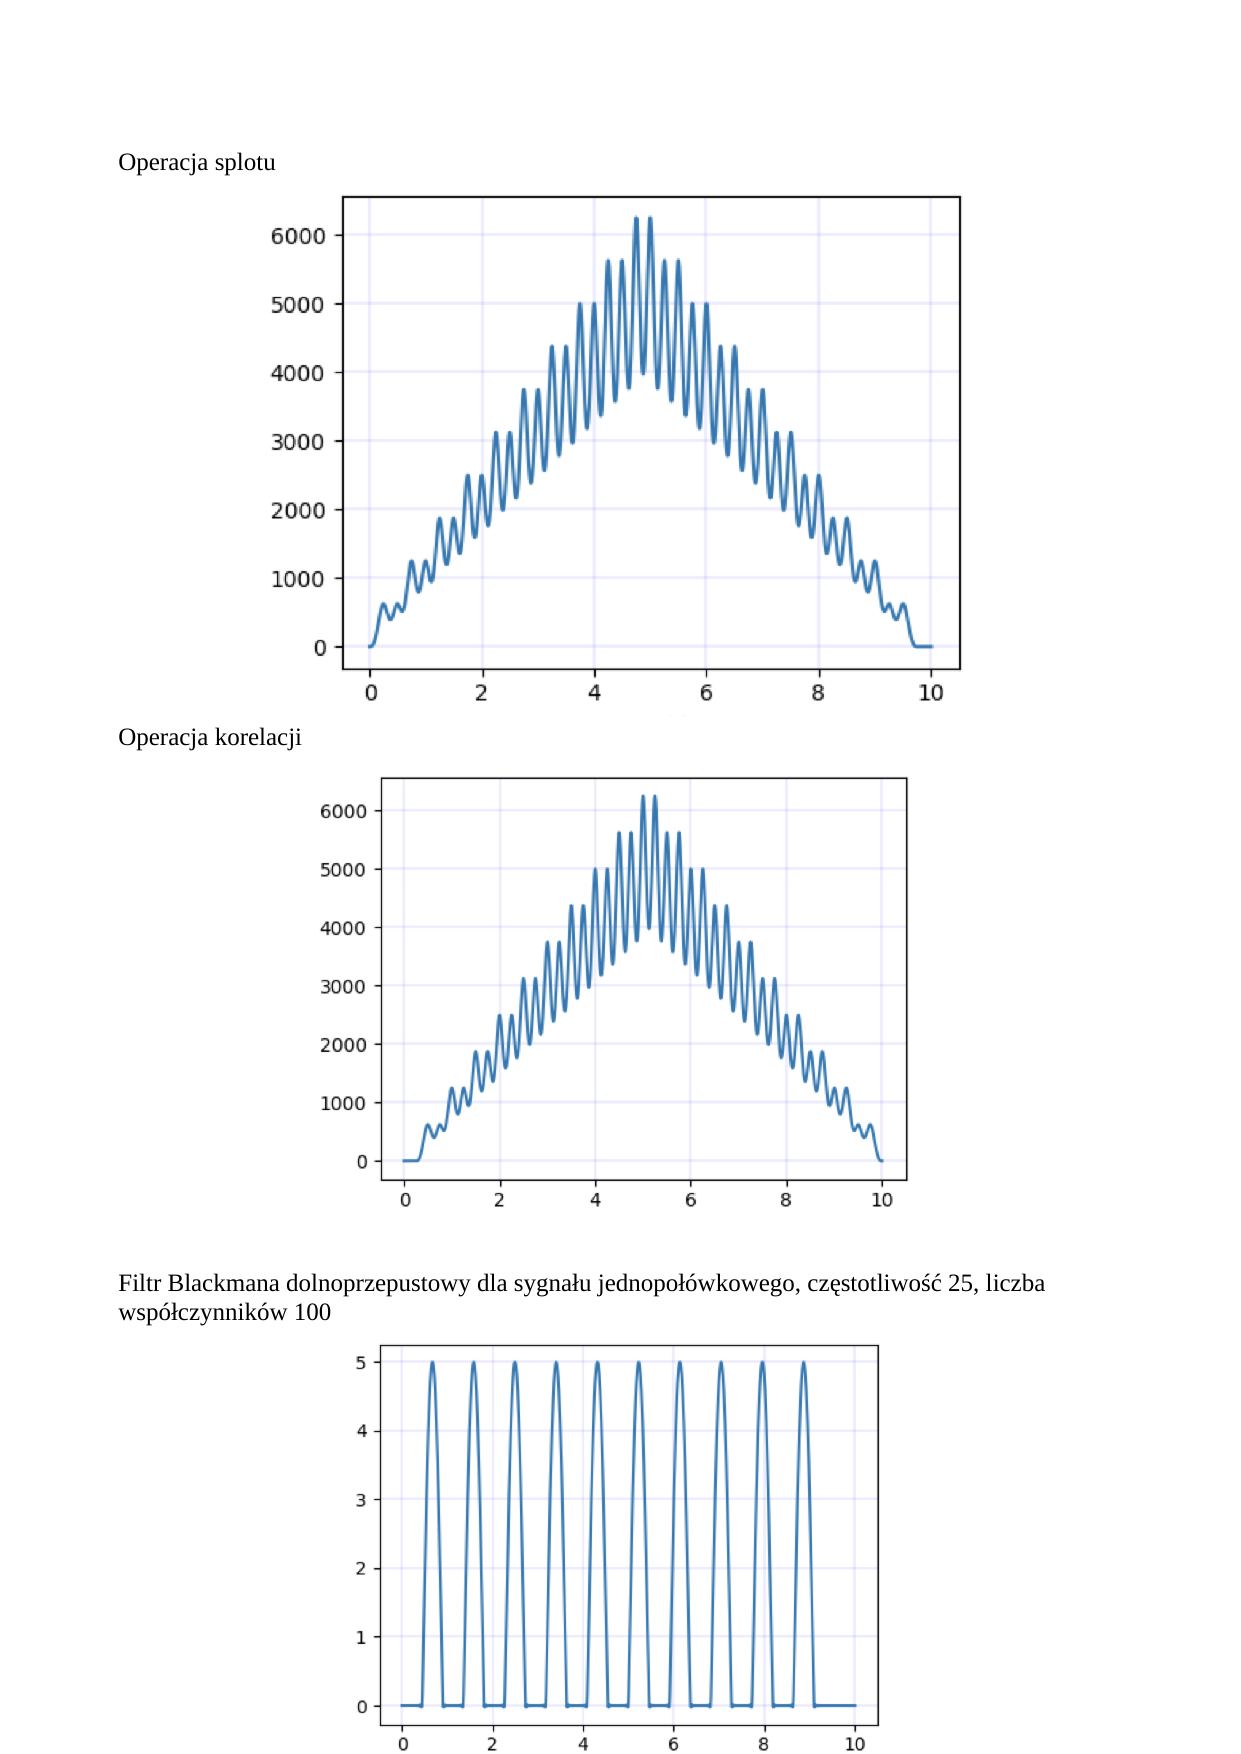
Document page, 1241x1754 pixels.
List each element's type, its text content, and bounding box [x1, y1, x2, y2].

picture [262, 175, 978, 716]
picture [346, 1333, 894, 1754]
picture [318, 750, 922, 1213]
text Filtr Blackmana dolnoprzepustowy dla sygnału jednopołówkowego, częstotliwość 25, liczba współczynników 100 [118, 1268, 1122, 1326]
text Operacja korelacji [118, 722, 1122, 751]
text Operacja splotu [118, 147, 1122, 176]
